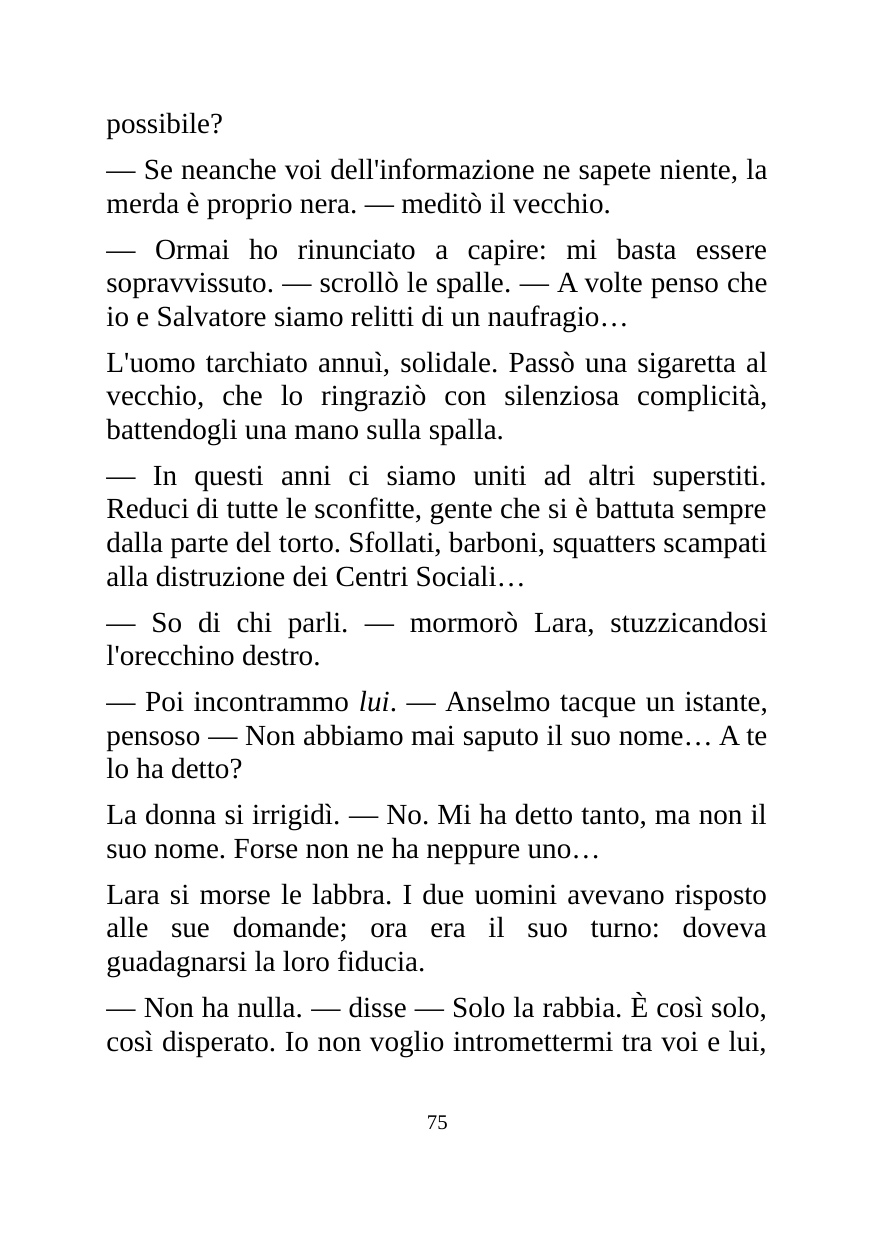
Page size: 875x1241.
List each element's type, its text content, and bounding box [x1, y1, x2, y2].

text La donna si irrigidì. — No. Mi ha detto tanto, ma non il suo nome. Forse non ne ha neppure uno… [106, 797, 768, 864]
text — In questi anni ci siamo uniti ad altri superstiti. Reduci di tutte le sconfitte, gente che si è battuta sempre dalla parte del torto. Sfollati, barboni, squatters scampati alla distruzione dei Centri Sociali… [106, 458, 768, 592]
text L'uomo tarchiato annuì, solidale. Passò una sigaretta al vecchio, che lo ringraziò con silenziosa complicità, battendogli una mano sulla spalla. [106, 345, 768, 446]
text possibile? [106, 106, 768, 140]
text Lara si morse le labbra. I due uomini avevano risposto alle sue domande; ora era il suo turno: doveva guadagnarsi la loro fiducia. [106, 877, 768, 978]
text — Ormai ho rinunciato a capire: mi basta essere sopravvissuto. — scrollò le spalle. — A volte penso che io e Salvatore siamo relitti di un naufragio… [106, 232, 768, 332]
text — Non ha nulla. — disse — Solo la rabbia. È così solo, così disperato. Io non voglio intromettermi tra voi e lui, [106, 990, 768, 1057]
text — Poi incontrammo lui. — Anselmo tacque un istante, pensoso — Non abbiamo mai saputo il suo nome… A te lo ha detto? [106, 684, 768, 785]
text — So di chi parli. — mormorò Lara, stuzzicandosi l'orecchino destro. [106, 605, 768, 672]
text — Se neanche voi dell'informazione ne sapete niente, la merda è proprio nera. — meditò il vecchio. [106, 152, 768, 219]
